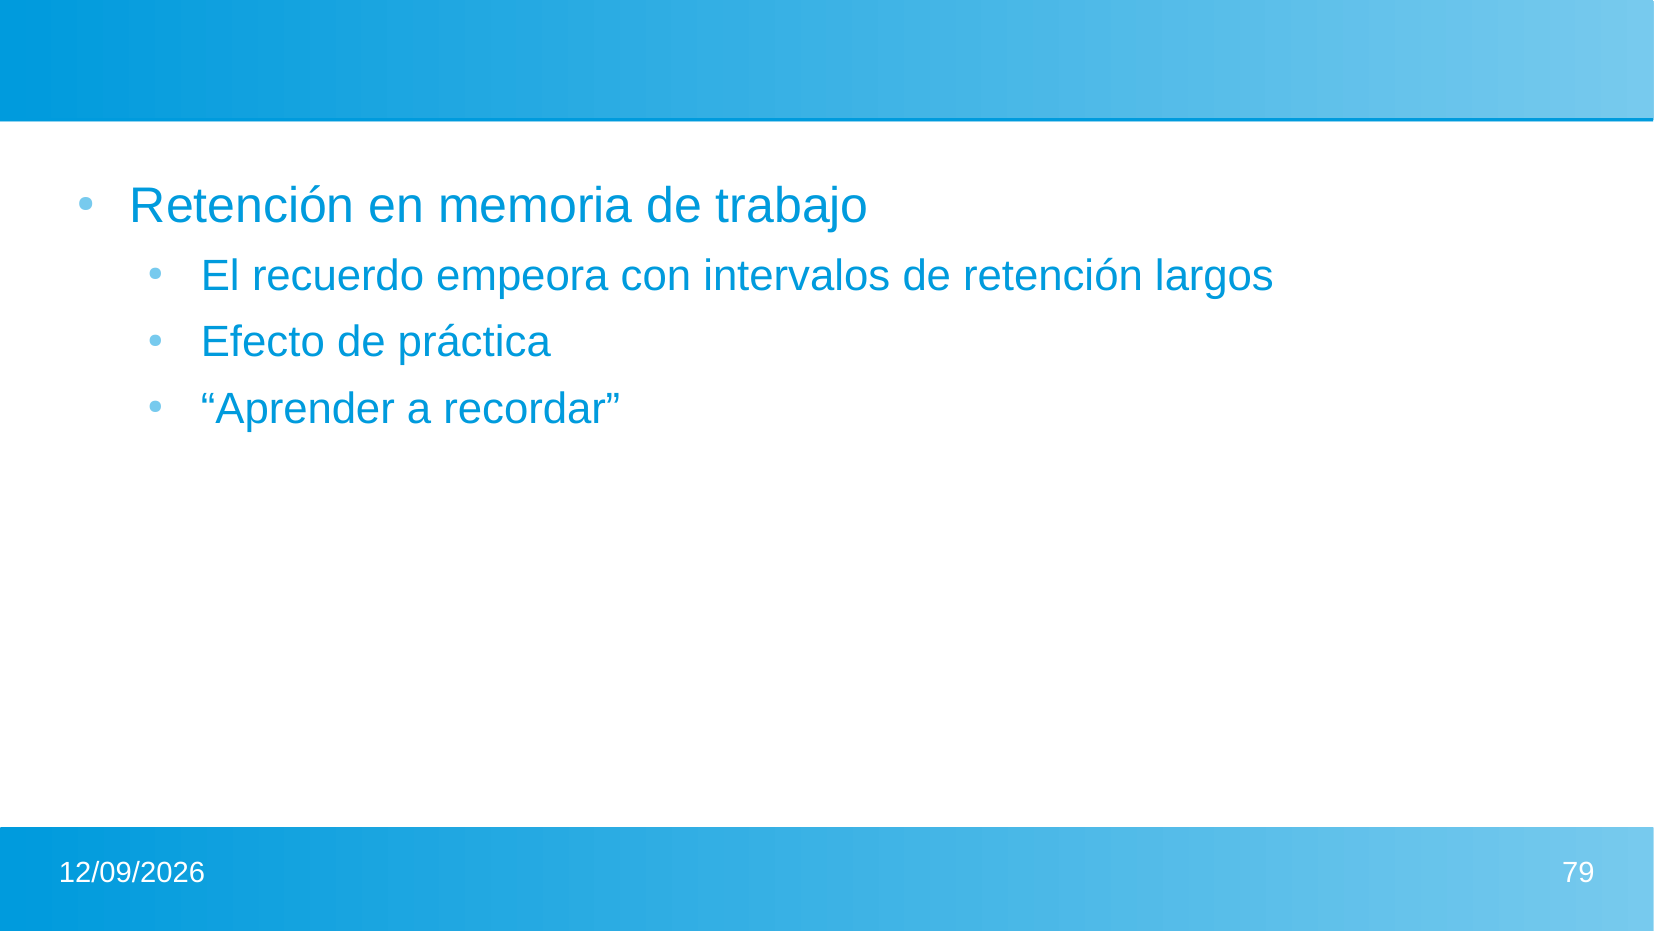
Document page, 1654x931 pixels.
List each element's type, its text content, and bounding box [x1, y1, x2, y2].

list Retención en memoria de trabajo El recuerdo empeora con intervalos de retención largos Efecto de práctica “Aprender a recordar” [59, 177, 1595, 768]
